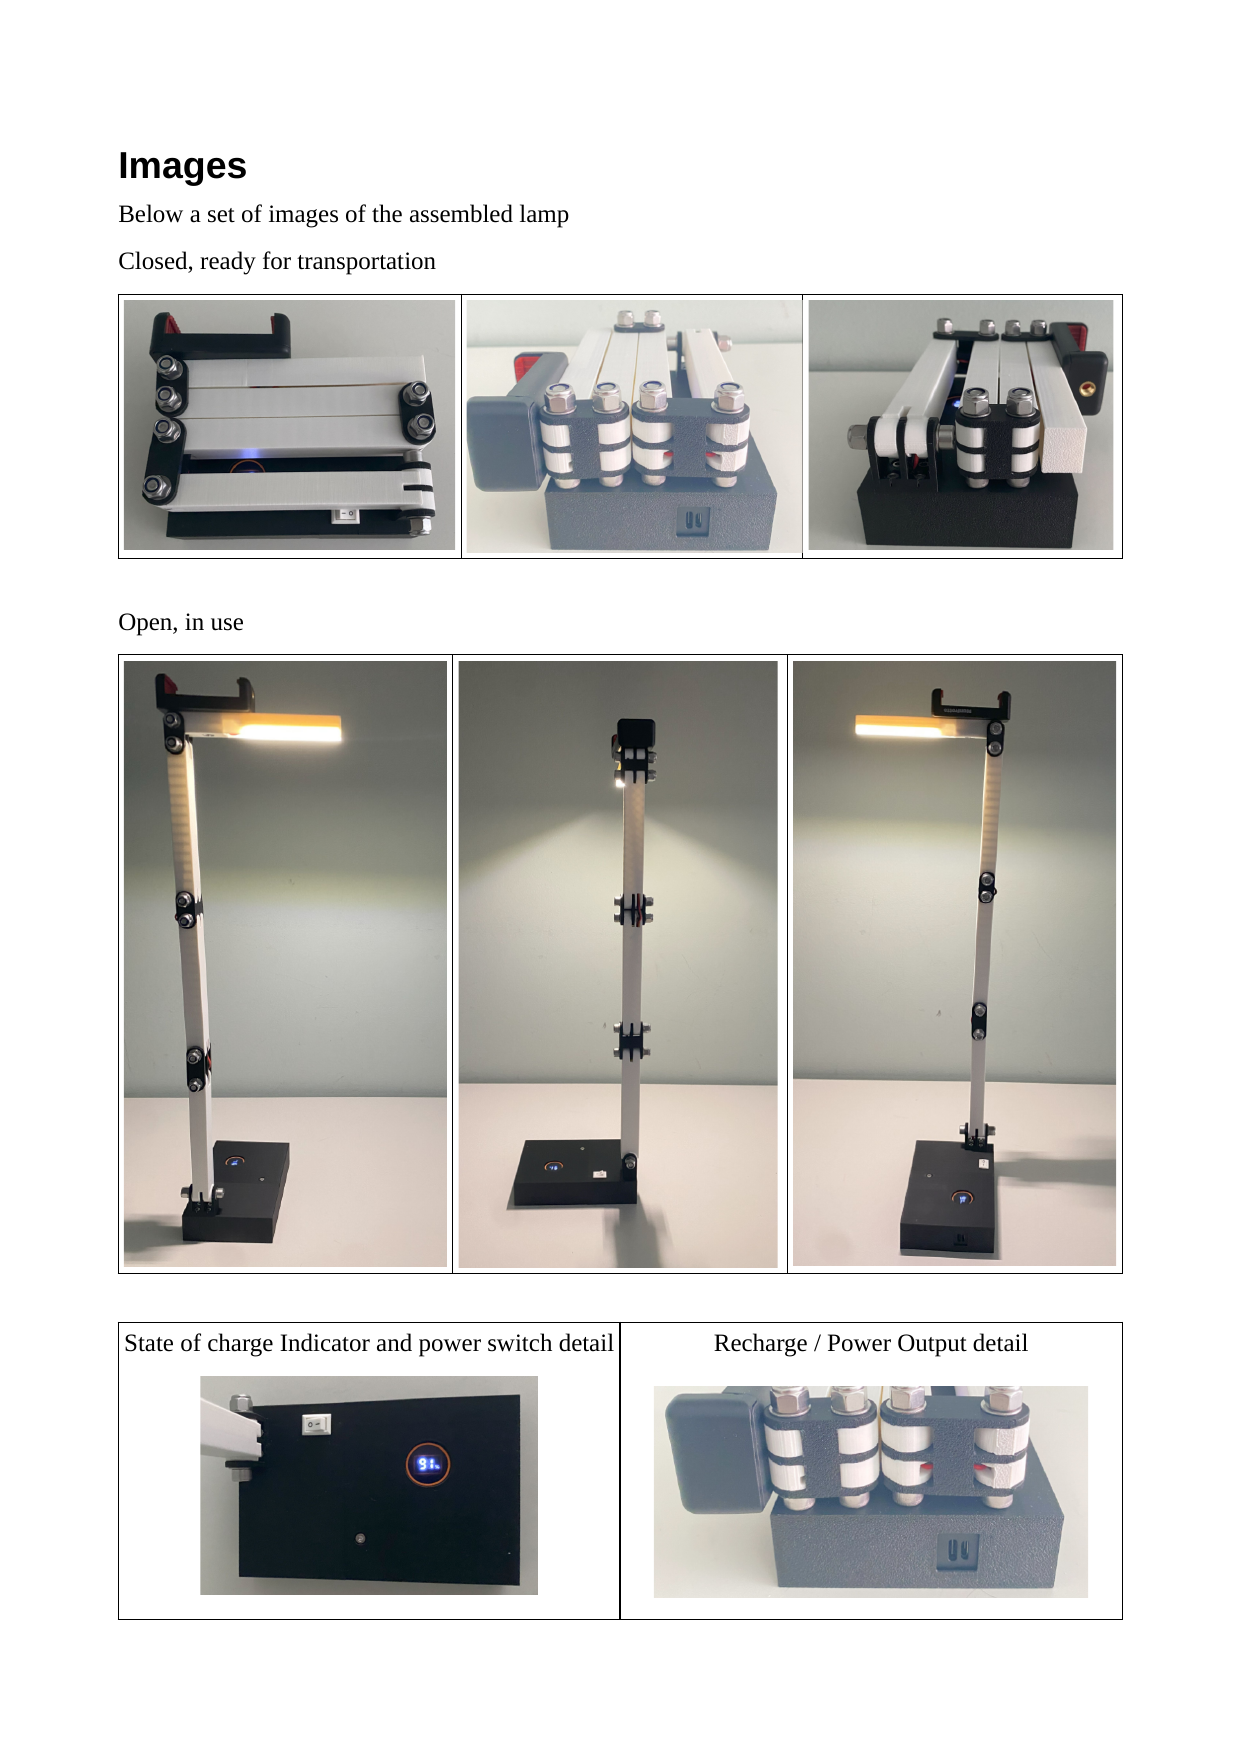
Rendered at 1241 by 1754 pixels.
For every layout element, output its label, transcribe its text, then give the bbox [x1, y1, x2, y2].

picture [653, 1386, 1089, 1598]
picture [458, 661, 778, 1268]
picture [123, 661, 447, 1267]
table_header Recharge / Power Output detail [621, 1323, 1122, 1619]
picture [808, 300, 1114, 550]
picture [123, 300, 456, 550]
picture [200, 1376, 538, 1595]
picture [793, 661, 1117, 1266]
table_header [453, 655, 787, 1273]
text Closed, ready for transportation [118, 246, 1122, 275]
text Below a set of images of the assembled lamp [118, 199, 1122, 227]
table_header [119, 295, 461, 558]
picture [466, 300, 803, 553]
table_header [788, 655, 1122, 1273]
table_header [803, 295, 1122, 558]
subtitle Images [118, 143, 1122, 186]
table_header [462, 295, 802, 558]
table_header [119, 655, 452, 1273]
table_header State of charge Indicator and power switch detail [119, 1323, 619, 1619]
text Open, in use [118, 607, 1122, 635]
